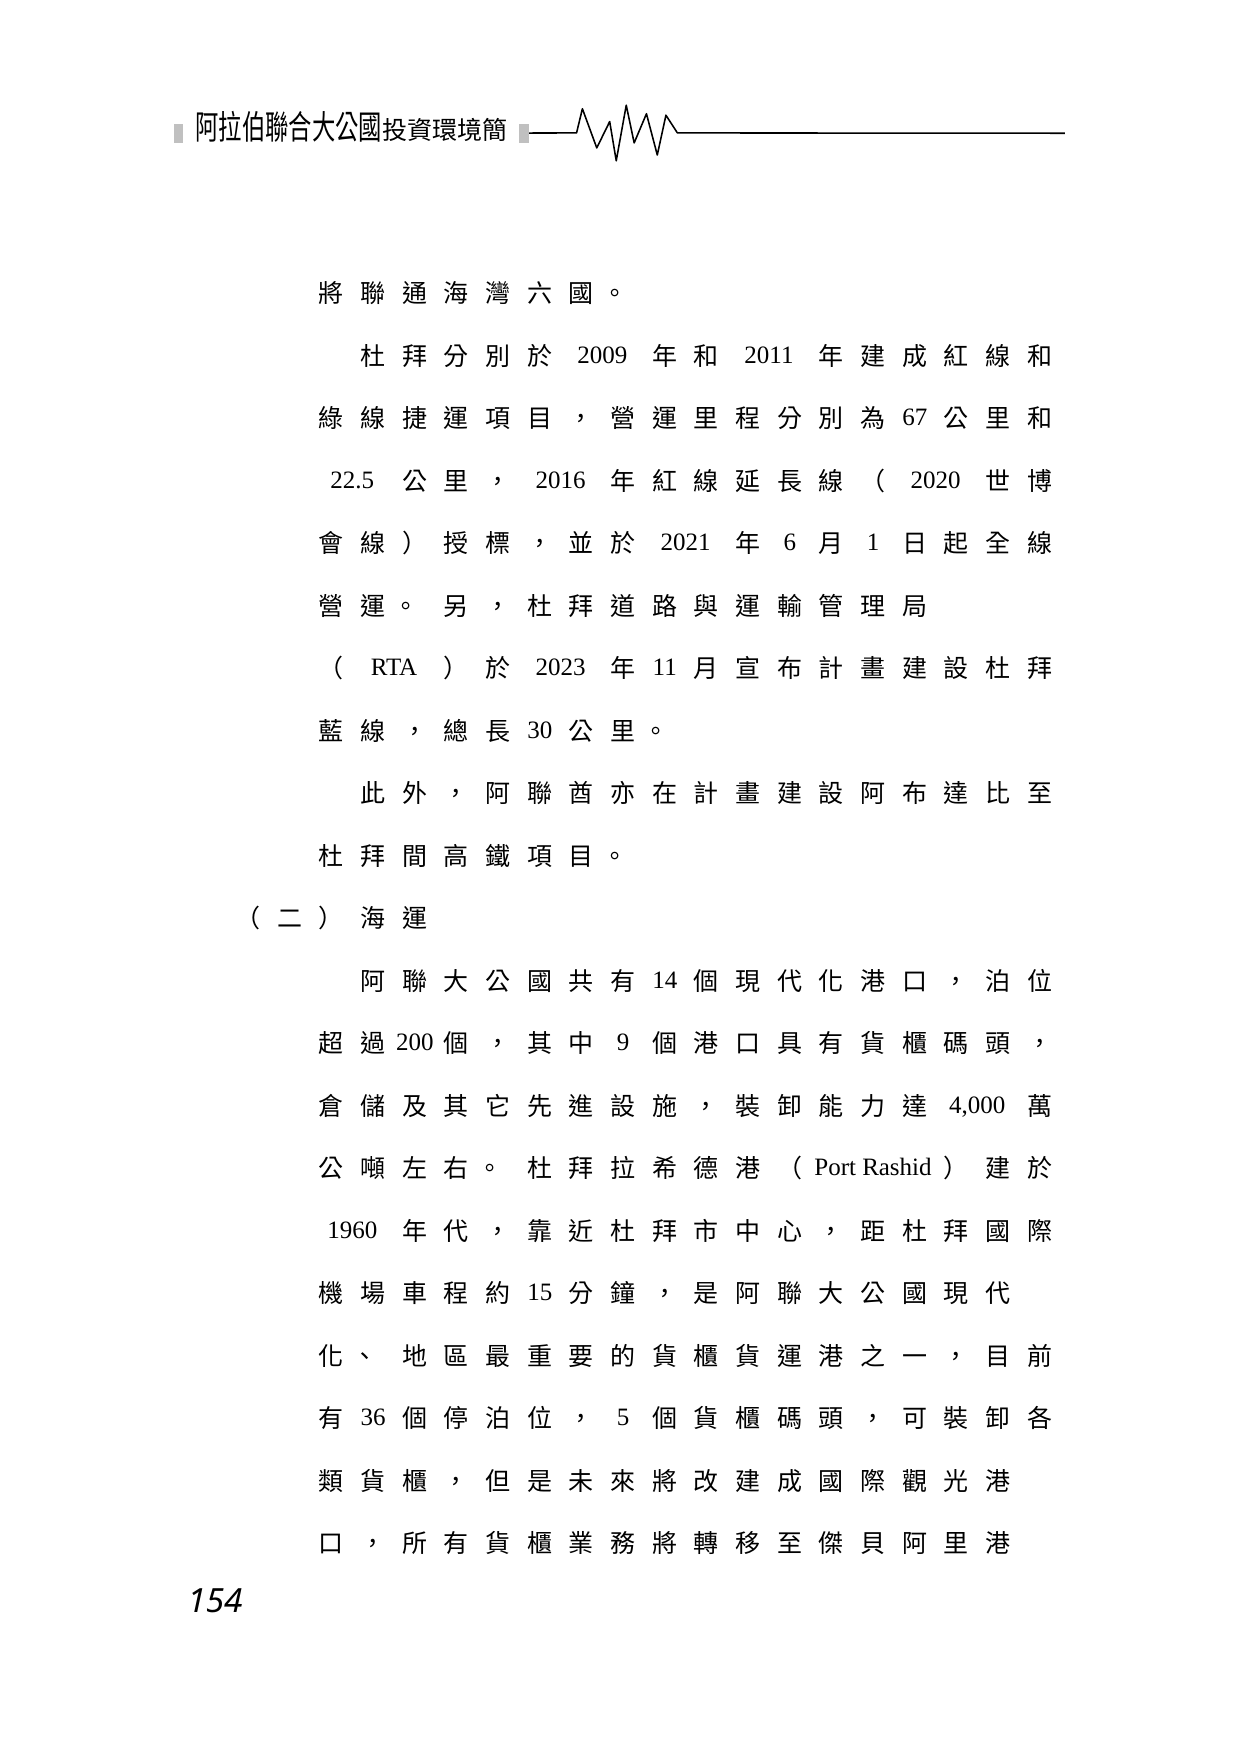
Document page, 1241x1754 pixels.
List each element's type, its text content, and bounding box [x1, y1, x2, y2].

text （二）海運 [210, 875, 1060, 938]
text 杜拜分別於2009年和2011年建成紅線和綠線捷運項目，營運里程分別為67公里和22.5公里，2016年紅線延長線（2020世博會線）授標，並於2021年6月1日起全線營運。另，杜拜道路與運輸管理局（RTA）於2023年11月宣布計畫建設杜拜藍線，總長30公里。 [284, 313, 1060, 750]
text 此外，阿聯酋亦在計畫建設阿布達比至杜拜間高鐵項目。 [284, 750, 1060, 875]
text 阿聯大公國共有14個現代化港口，泊位超過200個，其中9個港口具有貨櫃碼頭，倉儲及其它先進設施，裝卸能力達4,000萬公噸左右。杜拜拉希德港（Port Rashid）建於1960年代，靠近杜拜市中心，距杜拜國際機場車程約15分鐘，是阿聯大公國現代化、地區最重要的貨櫃貨運港之一，目前有36個停泊位，5個貨櫃碼頭，可裝卸各類貨櫃，但是未來將改建成國際觀光港口，所有貨櫃業務將轉移至傑貝阿里港 [284, 938, 1060, 1563]
text 將聯通海灣六國。 [284, 250, 1060, 313]
